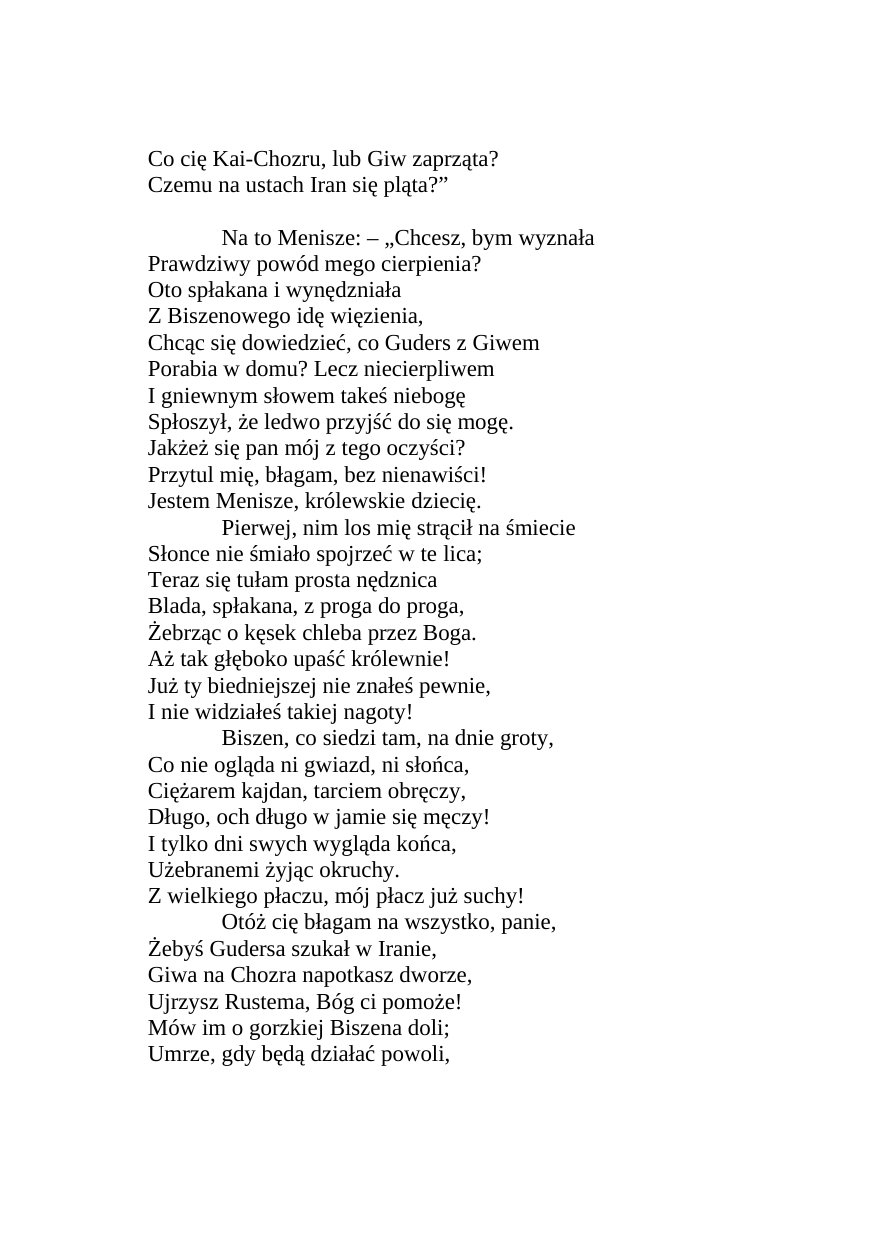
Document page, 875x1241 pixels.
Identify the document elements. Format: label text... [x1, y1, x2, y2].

text Co cię Kai-Chozru, lub Giw zaprząta? Czemu na ustach Iran się pląta?” [148, 144, 500, 197]
text Chcąc się dowiedzieć, co Guders z Giwem Porabia w domu? Lecz niecierpliwem [148, 329, 542, 382]
text Z wielkiego płaczu, mój płacz już suchy! [148, 882, 757, 909]
text Z Biszenowego idę więzienia, [148, 303, 757, 329]
text Na to Menisze: – „Chcesz, bym wyznała Prawdziwy powód mego cierpienia? [148, 224, 596, 276]
text Biszen, co siedzi tam, na dnie groty, Co nie ogląda ni gwiazd, ni słońca, Ciężarem kajdan, tarciem obręczy, [148, 724, 556, 803]
text Już ty biedniejszej nie znałeś pewnie, I nie widziałeś takiej nagoty! [148, 672, 492, 724]
text I gniewnym słowem takeś niebogę Spłoszył, że ledwo przyjść do się mogę. Jakżeż się pan mój z tego oczyści? [148, 382, 516, 461]
text Żebyś Gudersa szukał w Iranie, Giwa na Chozra napotkasz dworze, Ujrzysz Rustema, Bóg ci pomoże! Mów im o gorzkiej Biszena doli; Umrze, gdy będą działać powoli, [148, 935, 474, 1067]
text Pierwej, nim los mię strącił na śmiecie Słonce nie śmiało spojrzeć w te lica; [148, 513, 577, 566]
text Otóż cię błagam na wszystko, panie, [221, 909, 757, 935]
text Przytul mię, błagam, bez nienawiści! Jestem Menisze, królewskie dziecię. [148, 461, 489, 513]
text Teraz się tułam prosta nędznica Blada, spłakana, z proga do proga, Żebrząc o kęsek chleba przez Boga. Aż tak głęboko upaść królewnie! [148, 566, 478, 672]
text Oto spłakana i wynędzniała [148, 276, 757, 303]
text Długo, och długo w jamie się męczy! I tylko dni swych wygląda końca, Użebranemi żyjąc okruchy. [148, 803, 492, 882]
